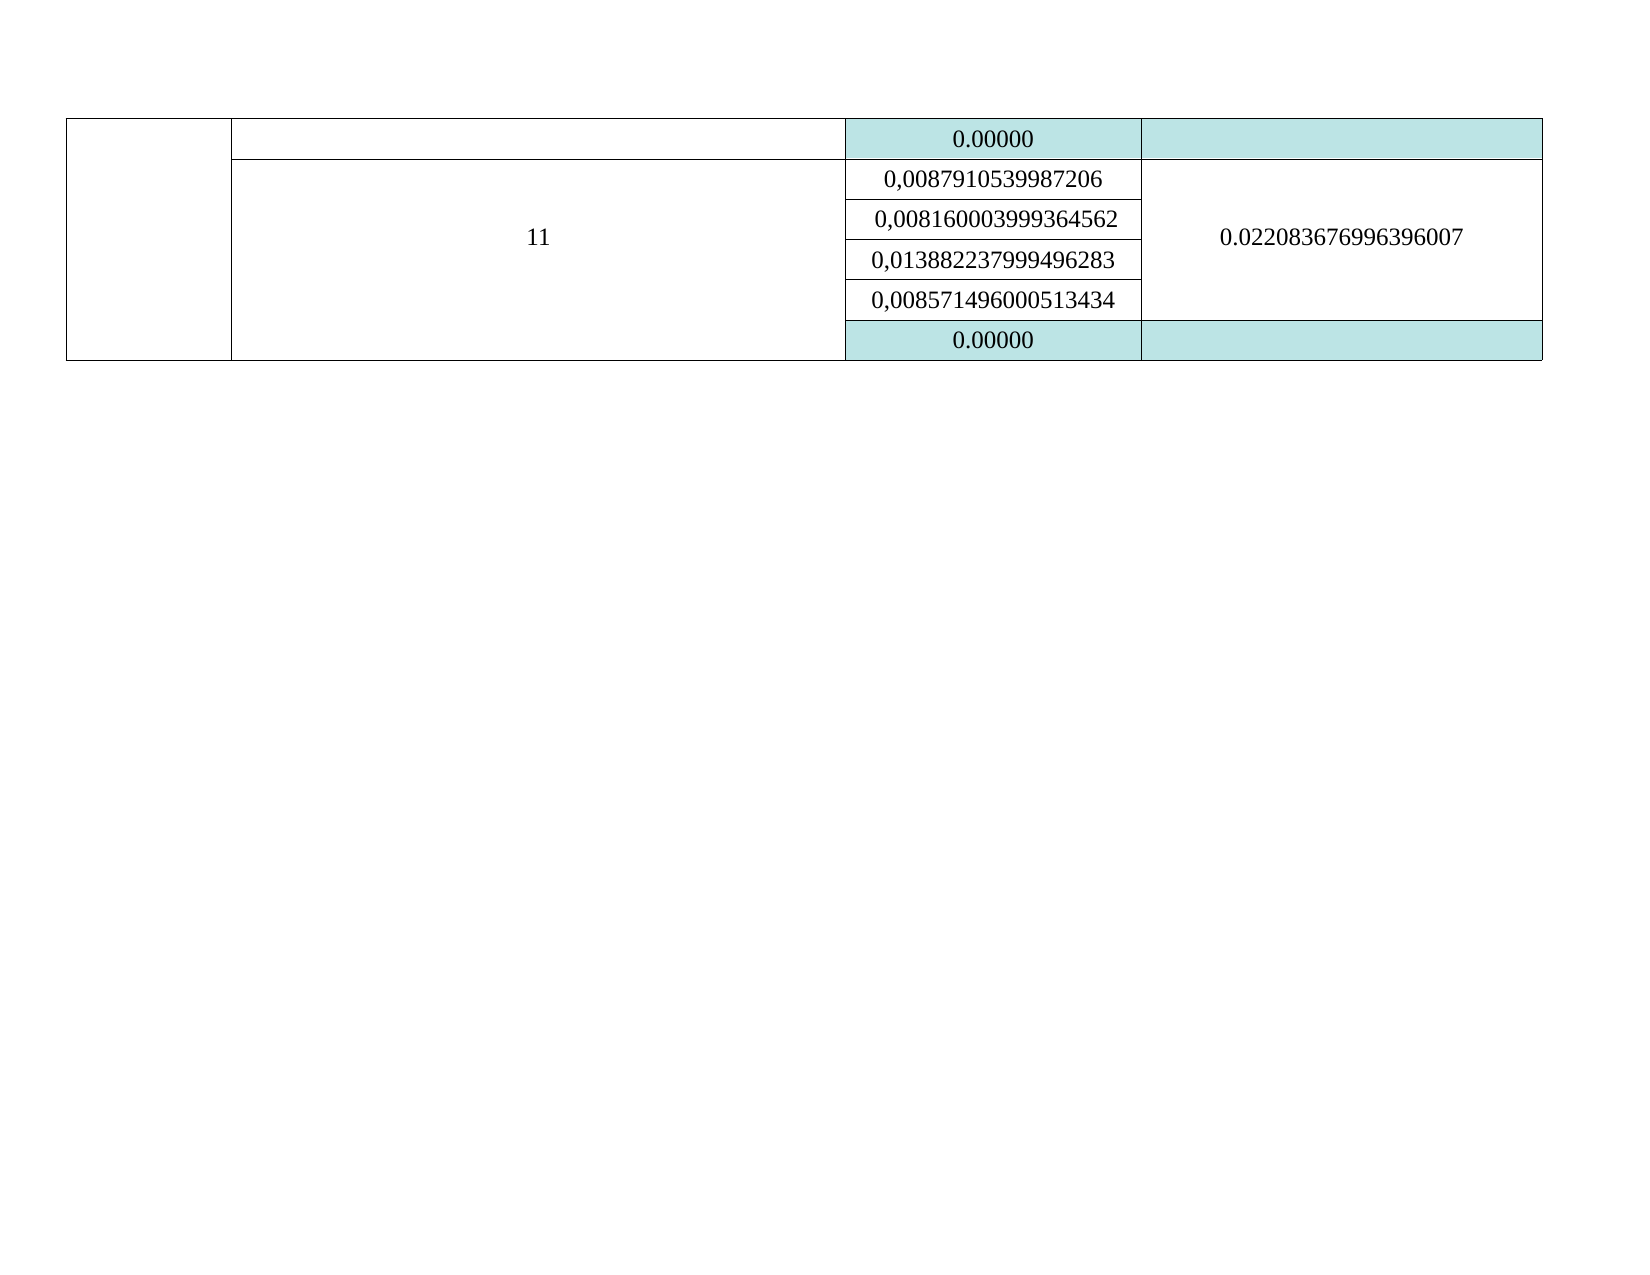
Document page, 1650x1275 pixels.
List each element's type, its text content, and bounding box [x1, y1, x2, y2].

table_cell [67, 119, 231, 360]
table_cell [1142, 119, 1542, 158]
table_cell [1142, 321, 1542, 360]
table_cell 0,01905 [846, 119, 1141, 158]
table_cell 0.022083676996396007 [1142, 160, 1542, 320]
table_cell 0,013882237999496283 [846, 240, 1141, 279]
table_cell 0,008571496000513434 [846, 280, 1141, 320]
table_cell [232, 119, 845, 158]
table_cell 0,00985 [846, 321, 1141, 360]
table_cell 0,0087910539987206 [846, 160, 1141, 199]
table_cell 11 [232, 160, 845, 360]
table_cell 0,008160003999364562 [846, 200, 1141, 239]
